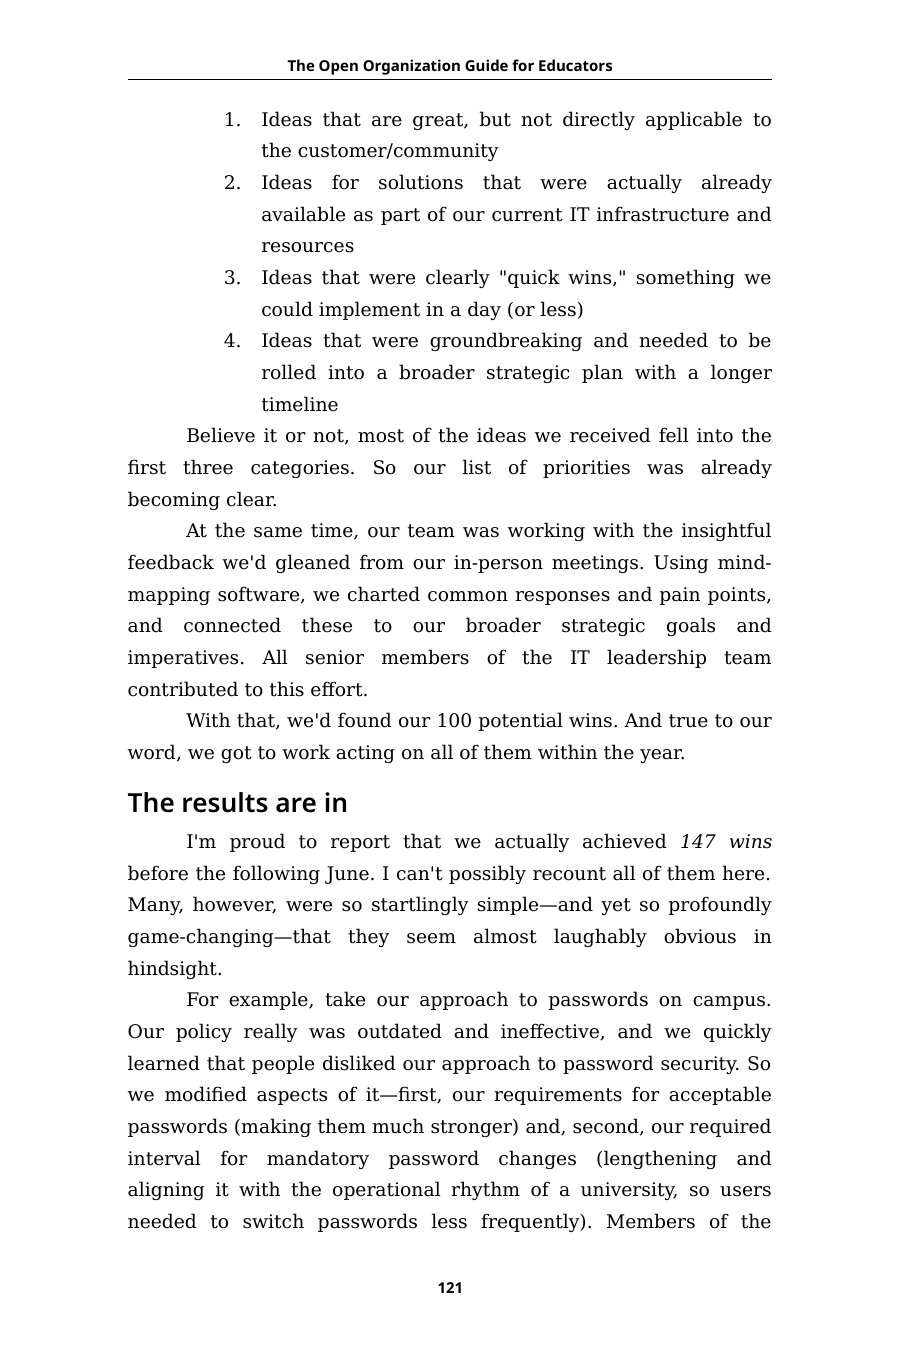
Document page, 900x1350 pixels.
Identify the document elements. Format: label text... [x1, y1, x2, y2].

text At the same time, our team was working with the insightful feedback we'd gleaned from our in-person meetings. Using mind-mapping software, we charted common responses and pain points, and connected these to our broader strategic goals and imperatives. All senior members of the IT leadership team contributed to this effort. [127, 520, 772, 701]
list Ideas for solutions that were actually already available as part of our current IT infrastructure and resources [223, 172, 772, 257]
list Ideas that were groundbreaking and needed to be rolled into a broader strategic plan with a longer timeline [223, 330, 772, 416]
text I'm proud to report that we actually achieved 147 wins before the following June. I can't possibly recount all of them here. Many, however, were so startlingly simple—and yet so profoundly game-changing—that they seem almost laughably obvious in hindsight. [127, 831, 772, 980]
list Ideas that were clearly "quick wins," something we could implement in a day (or less) [223, 267, 772, 321]
subtitle The results are in [127, 788, 772, 819]
text For example, take our approach to passwords on campus. Our policy really was outdated and ineffective, and we quickly learned that people disliked our approach to password security. So we modified aspects of it—first, our requirements for acceptable passwords (making them much stronger) and, second, our required interval for mandatory password changes (lengthening and aligning it with the operational rhythm of a university, so users needed to switch passwords less frequently). Members of the [127, 989, 772, 1233]
text Believe it or not, most of the ideas we received fell into the first three categories. So our list of priorities was already becoming clear. [127, 425, 772, 511]
text With that, we'd found our 100 potential wins. And true to our word, we got to work acting on all of them within the year. [127, 710, 772, 764]
list Ideas that are great, but not directly applicable to the customer/community [223, 109, 772, 162]
